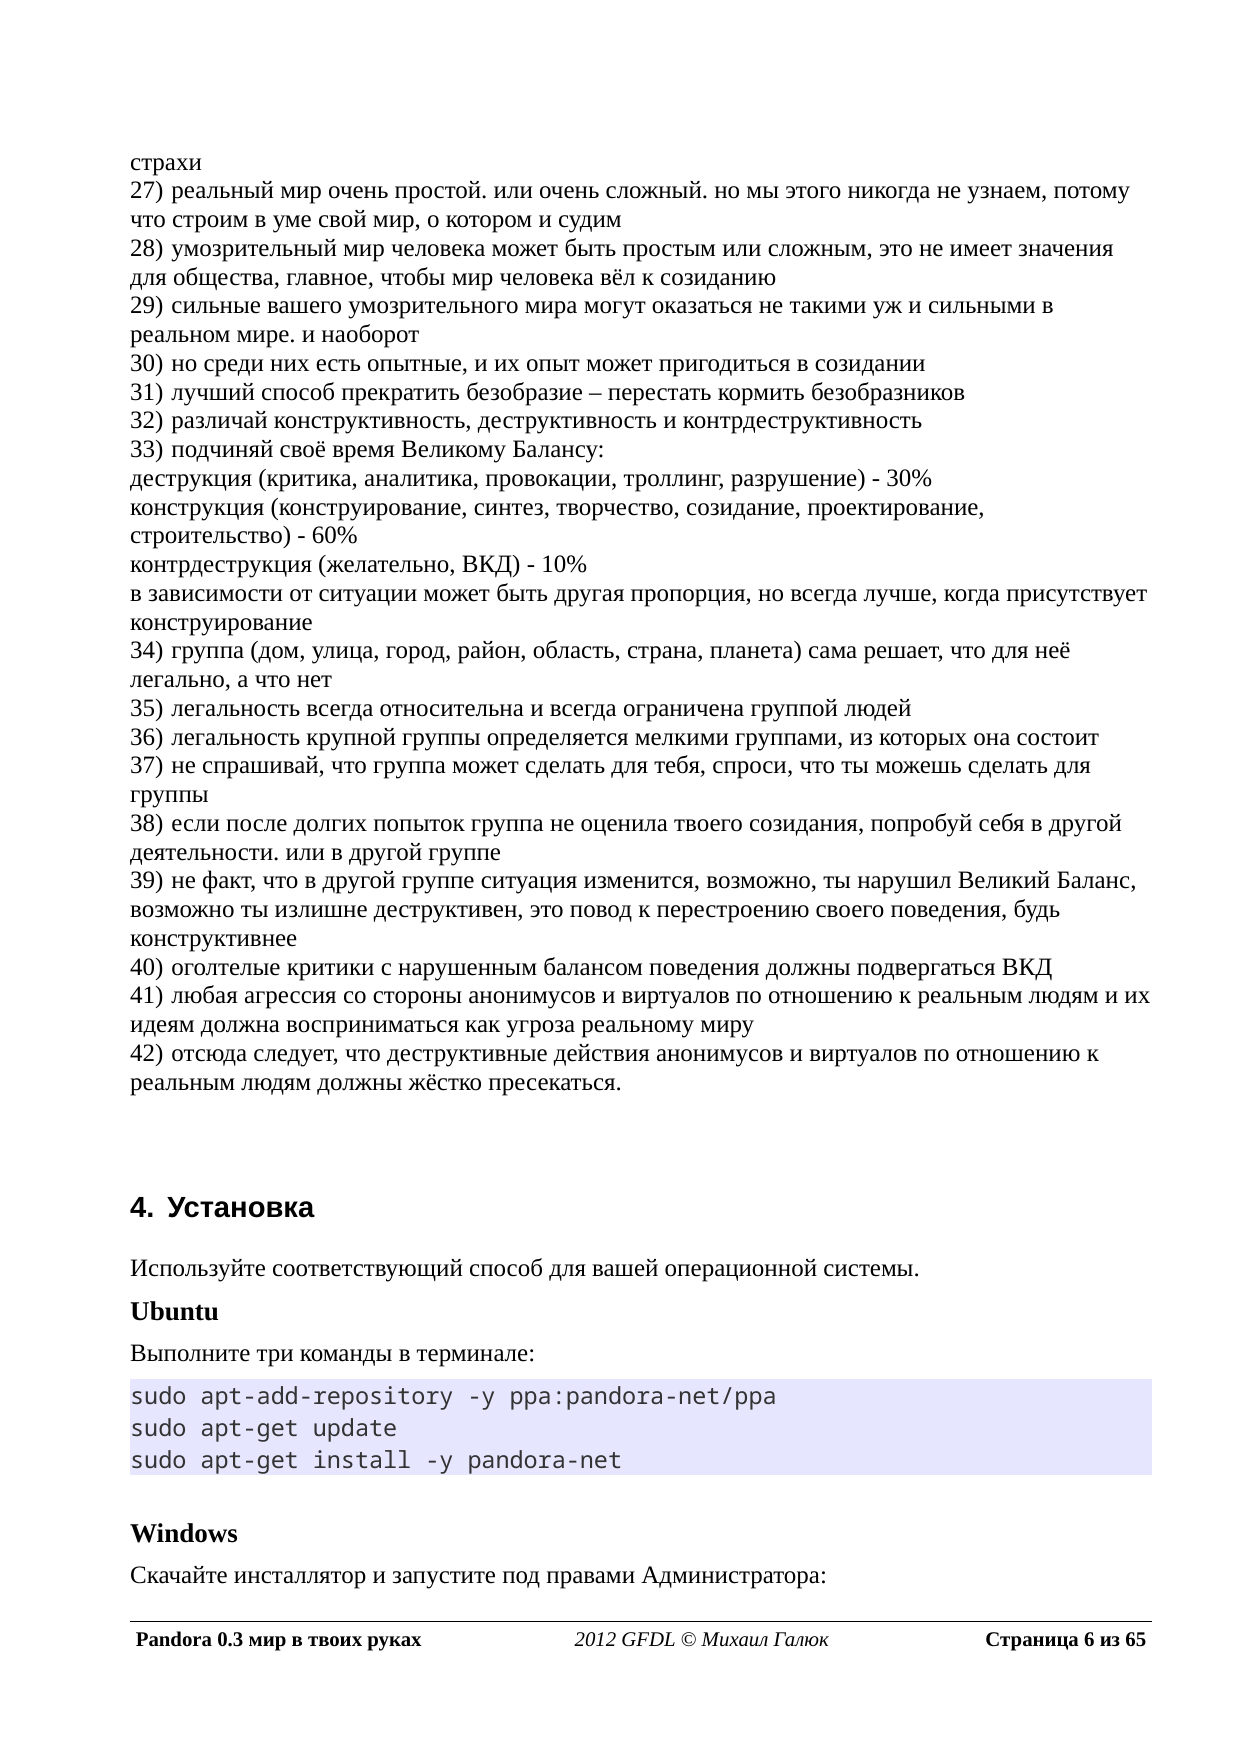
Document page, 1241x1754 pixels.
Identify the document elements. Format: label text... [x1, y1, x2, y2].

list не спрашивай, что группа может сделать для тебя, спроси, что ты можешь сделать для группы [130, 751, 1152, 808]
list сильные вашего умозрительного мира могут оказаться не такими уж и сильными в реальном мире. и наоборот [130, 291, 1152, 348]
text Используйте соответствующий способ для вашей операционной системы. [130, 1253, 1152, 1282]
text конструкция (конструирование, синтез, творчество, созидание, проектирование, строительство) - 60% [130, 492, 1152, 549]
list группа (дом, улица, город, район, область, страна, планета) сама решает, что для неё легально, а что нет [130, 636, 1152, 693]
text в зависимости от ситуации может быть другая пропорция, но всегда лучше, когда присутствует конструирование [130, 578, 1152, 636]
list страхи [130, 147, 1152, 176]
text sudo apt-get update [130, 1411, 1152, 1443]
list оголтелые критики с нарушенным балансом поведения должны подвергаться ВКД [130, 952, 1152, 981]
text контрдеструкция (желательно, ВКД) - 10% [130, 549, 1152, 578]
list легальность всегда относительна и всегда ограничена группой людей [130, 693, 1152, 722]
list умозрительный мир человека может быть простым или сложным, это не имеет значения для общества, главное, чтобы мир человека вёл к созиданию [130, 233, 1152, 291]
text Windows [130, 1517, 1152, 1548]
list любая агрессия со стороны анонимусов и виртуалов по отношению к реальным людям и их идеям должна восприниматься как угроза реальному миру [130, 981, 1152, 1038]
list различай конструктивность, деструктивность и контрдеструктивность [130, 406, 1152, 434]
text Скачайте инсталлятор и запустите под правами Администратора: [130, 1560, 1152, 1589]
text sudo apt-get install -y pandora-net [130, 1443, 1152, 1475]
list но среди них есть опытные, и их опыт может пригодиться в созидании [130, 348, 1152, 377]
list лучший способ прекратить безобразие – перестать кормить безобразников [130, 377, 1152, 406]
text Ubuntu [130, 1294, 1152, 1326]
list отсюда следует, что деструктивные действия анонимусов и виртуалов по отношению к реальным людям должны жёстко пресекаться. [130, 1038, 1152, 1096]
list если после долгих попыток группа не оценила твоего созидания, попробуй себя в другой деятельности. или в другой группе [130, 808, 1152, 866]
list реальный мир очень простой. или очень сложный. но мы этого никогда не узнаем, потому что строим в уме свой мир, о котором и судим [130, 176, 1152, 233]
text Выполните три команды в терминале: [130, 1338, 1152, 1367]
text деструкция (критика, аналитика, провокации, троллинг, разрушение) - 30% [130, 463, 1152, 492]
subtitle Установка [130, 1190, 1152, 1223]
list подчиняй своё время Великому Балансу: [130, 434, 1152, 463]
list не факт, что в другой группе ситуация изменится, возможно, ты нарушил Великий Баланс, возможно ты излишне деструктивен, это повод к перестроению своего поведения, будь конструктивнее [130, 866, 1152, 952]
list легальность крупной группы определяется мелкими группами, из которых она состоит [130, 722, 1152, 751]
text sudo apt-add-repository -y ppa:pandora-net/ppa [130, 1379, 1152, 1411]
